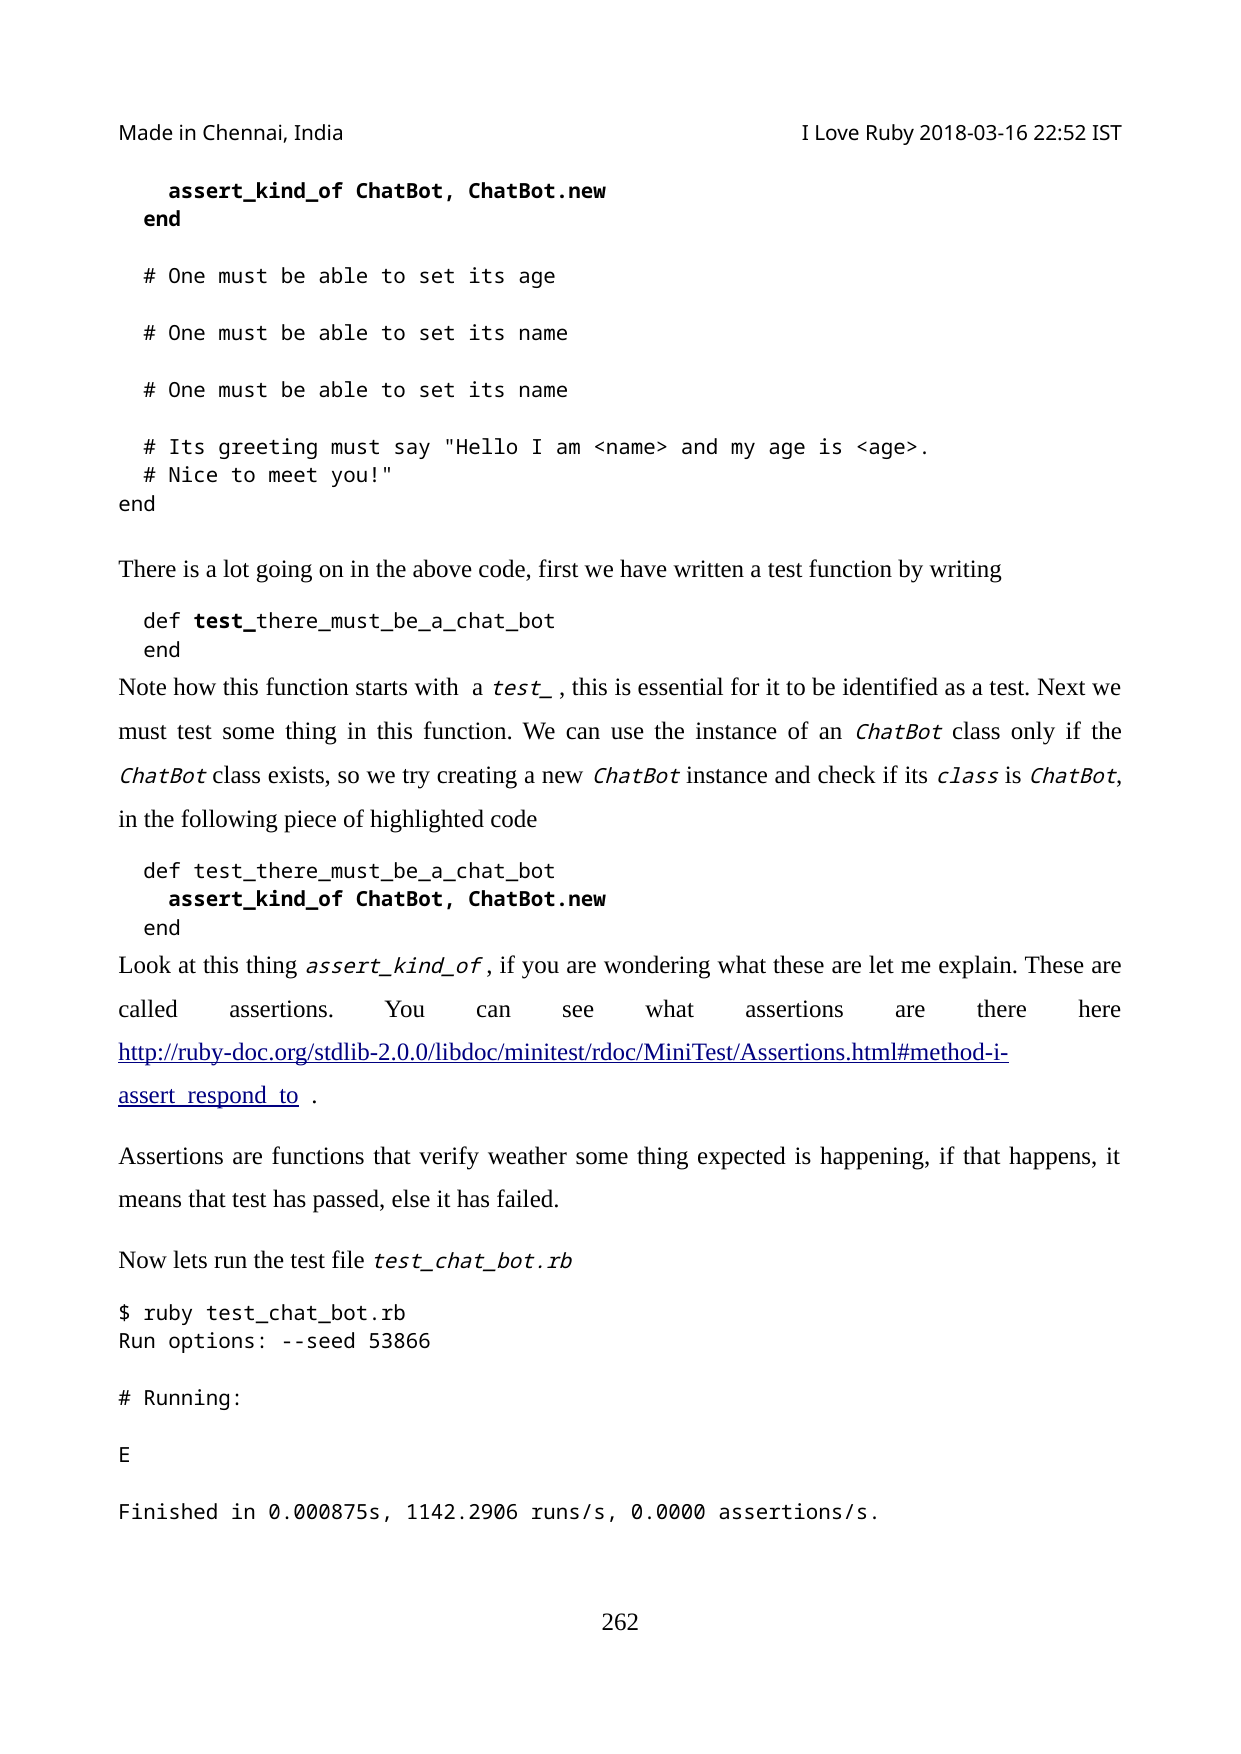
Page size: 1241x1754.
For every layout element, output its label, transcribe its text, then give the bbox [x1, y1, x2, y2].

text end [118, 635, 1122, 663]
text assert_kind_of ChatBot, ChatBot.new [118, 884, 1122, 913]
text Assertions are functions that verify weather some thing expected is happening, if that happens, it means that test has passed, else it has failed. [118, 1141, 1122, 1213]
text $ ruby test_chat_bot.rb [118, 1298, 1122, 1326]
text Look at this thing assert_kind_of , if you are wondering what these are let me explain. These are called assertions. You can see what assertions are there here http://ruby-doc.org/stdlib-2.0.0/libdoc/minitest/rdoc/MiniTest/Assertions.html#method-i-assert_respond_to . [118, 950, 1122, 1109]
text assert_kind_of ChatBot, ChatBot.new [118, 176, 1122, 204]
text # One must be able to set its name [118, 375, 1122, 403]
text Now lets run the test file test_chat_bot.rb [118, 1245, 1122, 1274]
text end [118, 913, 1122, 941]
text # One must be able to set its name [118, 318, 1122, 347]
text # Its greeting must say "Hello I am <name> and my age is <age>. [118, 432, 1122, 460]
text Finished in 0.000875s, 1142.2906 runs/s, 0.0000 assertions/s. [118, 1497, 1122, 1525]
text Note how this function starts with a test_ , this is essential for it to be identified as a test. Next we must test some thing in this function. We can use the instance of an ChatBot class only if the ChatBot class exists, so we try creating a new ChatBot instance and check if its class is ChatBot, in the following piece of highlighted code [118, 672, 1122, 833]
text # Running: [118, 1383, 1122, 1412]
text E [118, 1440, 1122, 1468]
text end [118, 204, 1122, 233]
text # Nice to meet you!" [118, 460, 1122, 489]
text end [118, 489, 1122, 517]
text # One must be able to set its age [118, 261, 1122, 290]
text There is a lot going on in the above code, first we have written a test function by writing [118, 554, 1122, 583]
text def test_there_must_be_a_chat_bot [118, 607, 1122, 635]
text Run options: --seed 53866 [118, 1326, 1122, 1355]
text def test_there_must_be_a_chat_bot [118, 856, 1122, 884]
